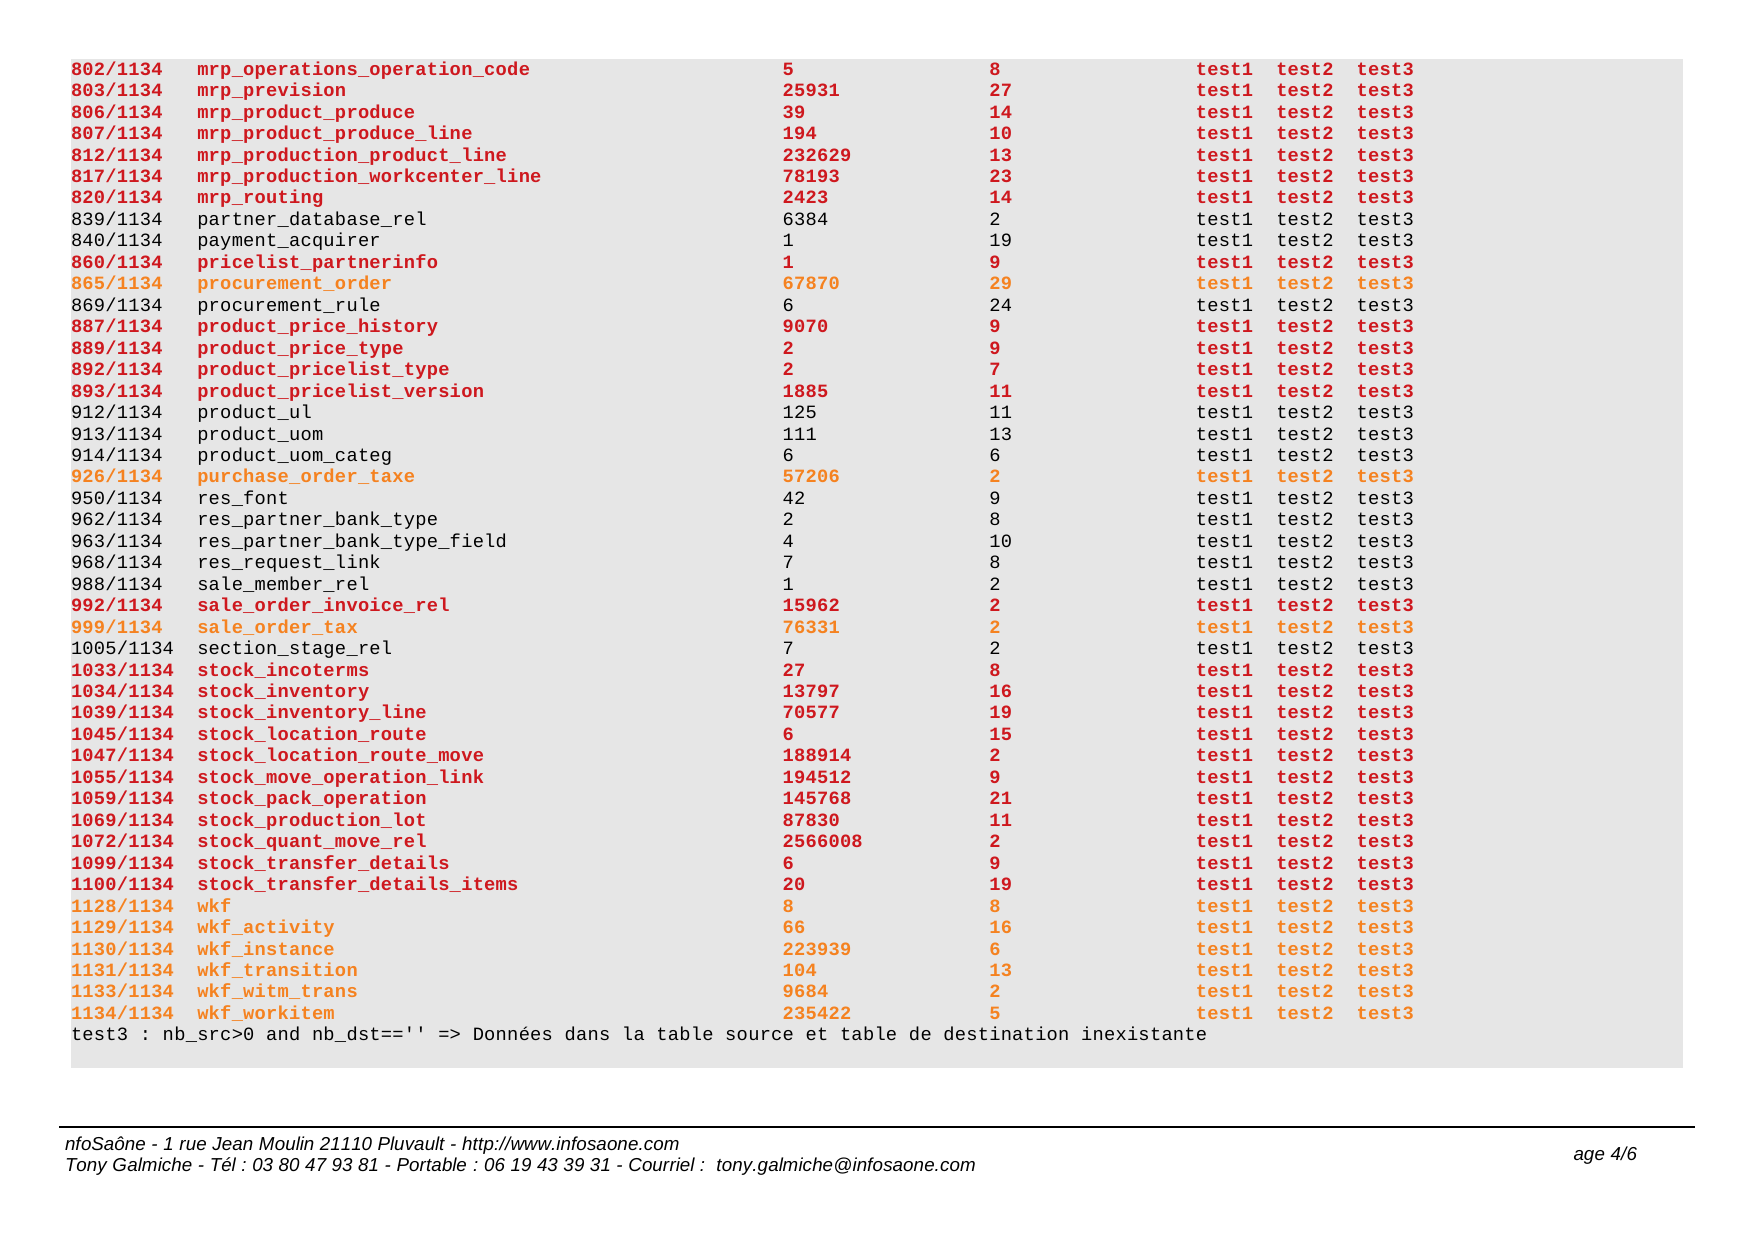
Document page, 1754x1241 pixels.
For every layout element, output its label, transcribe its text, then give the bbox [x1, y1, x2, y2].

text 999/1134 sale_order_tax 76331 2 test1 test2 test3 [71, 617, 1683, 638]
text 1133/1134 wkf_witm_trans 9684 2 test1 test2 test3 [71, 982, 1683, 1003]
text 912/1134 product_ul 125 11 test1 test2 test3 [71, 402, 1683, 424]
text 893/1134 product_pricelist_version 1885 11 test1 test2 test3 [71, 381, 1683, 402]
text 840/1134 payment_acquirer 1 19 test1 test2 test3 [71, 231, 1683, 252]
text 1005/1134 section_stage_rel 7 2 test1 test2 test3 [71, 638, 1683, 660]
text 892/1134 product_pricelist_type 2 7 test1 test2 test3 [71, 359, 1683, 381]
text 992/1134 sale_order_invoice_rel 15962 2 test1 test2 test3 [71, 596, 1683, 617]
text 807/1134 mrp_product_produce_line 194 10 test1 test2 test3 [71, 123, 1683, 145]
text 1099/1134 stock_transfer_details 6 9 test1 test2 test3 [71, 853, 1683, 874]
text 988/1134 sale_member_rel 1 2 test1 test2 test3 [71, 574, 1683, 596]
text 1047/1134 stock_location_route_move 188914 2 test1 test2 test3 [71, 746, 1683, 767]
text 968/1134 res_request_link 7 8 test1 test2 test3 [71, 553, 1683, 574]
text 926/1134 purchase_order_taxe 57206 2 test1 test2 test3 [71, 467, 1683, 488]
text 1128/1134 wkf 8 8 test1 test2 test3 [71, 896, 1683, 917]
text 1131/1134 wkf_transition 104 13 test1 test2 test3 [71, 960, 1683, 982]
text test3 : nb_src>0 and nb_dst=='' => Données dans la table source et table de destination inexistante [71, 1025, 1683, 1046]
text 817/1134 mrp_production_workcenter_line 78193 23 test1 test2 test3 [71, 166, 1683, 188]
text 820/1134 mrp_routing 2423 14 test1 test2 test3 [71, 188, 1683, 209]
text 1100/1134 stock_transfer_details_items 20 19 test1 test2 test3 [71, 874, 1683, 896]
text 839/1134 partner_database_rel 6384 2 test1 test2 test3 [71, 209, 1683, 231]
text 1055/1134 stock_move_operation_link 194512 9 test1 test2 test3 [71, 767, 1683, 789]
text 812/1134 mrp_production_product_line 232629 13 test1 test2 test3 [71, 145, 1683, 166]
text 1045/1134 stock_location_route 6 15 test1 test2 test3 [71, 724, 1683, 746]
text 950/1134 res_font 42 9 test1 test2 test3 [71, 488, 1683, 510]
text 914/1134 product_uom_categ 6 6 test1 test2 test3 [71, 445, 1683, 467]
text 1059/1134 stock_pack_operation 145768 21 test1 test2 test3 [71, 789, 1683, 810]
text 865/1134 procurement_order 67870 29 test1 test2 test3 [71, 274, 1683, 295]
text 913/1134 product_uom 111 13 test1 test2 test3 [71, 424, 1683, 445]
text 1129/1134 wkf_activity 66 16 test1 test2 test3 [71, 917, 1683, 939]
text 963/1134 res_partner_bank_type_field 4 10 test1 test2 test3 [71, 531, 1683, 553]
text 1134/1134 wkf_workitem 235422 5 test1 test2 test3 [71, 1003, 1683, 1025]
text 860/1134 pricelist_partnerinfo 1 9 test1 test2 test3 [71, 252, 1683, 274]
text 887/1134 product_price_history 9070 9 test1 test2 test3 [71, 317, 1683, 338]
text 802/1134 mrp_operations_operation_code 5 8 test1 test2 test3 [71, 59, 1683, 81]
text 1069/1134 stock_production_lot 87830 11 test1 test2 test3 [71, 810, 1683, 832]
text 889/1134 product_price_type 2 9 test1 test2 test3 [71, 338, 1683, 359]
text 1034/1134 stock_inventory 13797 16 test1 test2 test3 [71, 681, 1683, 703]
text 962/1134 res_partner_bank_type 2 8 test1 test2 test3 [71, 510, 1683, 531]
text 869/1134 procurement_rule 6 24 test1 test2 test3 [71, 295, 1683, 317]
text 1039/1134 stock_inventory_line 70577 19 test1 test2 test3 [71, 703, 1683, 724]
text 1033/1134 stock_incoterms 27 8 test1 test2 test3 [71, 660, 1683, 681]
text 1130/1134 wkf_instance 223939 6 test1 test2 test3 [71, 939, 1683, 960]
text 806/1134 mrp_product_produce 39 14 test1 test2 test3 [71, 102, 1683, 123]
text 1072/1134 stock_quant_move_rel 2566008 2 test1 test2 test3 [71, 832, 1683, 853]
text 803/1134 mrp_prevision 25931 27 test1 test2 test3 [71, 81, 1683, 102]
